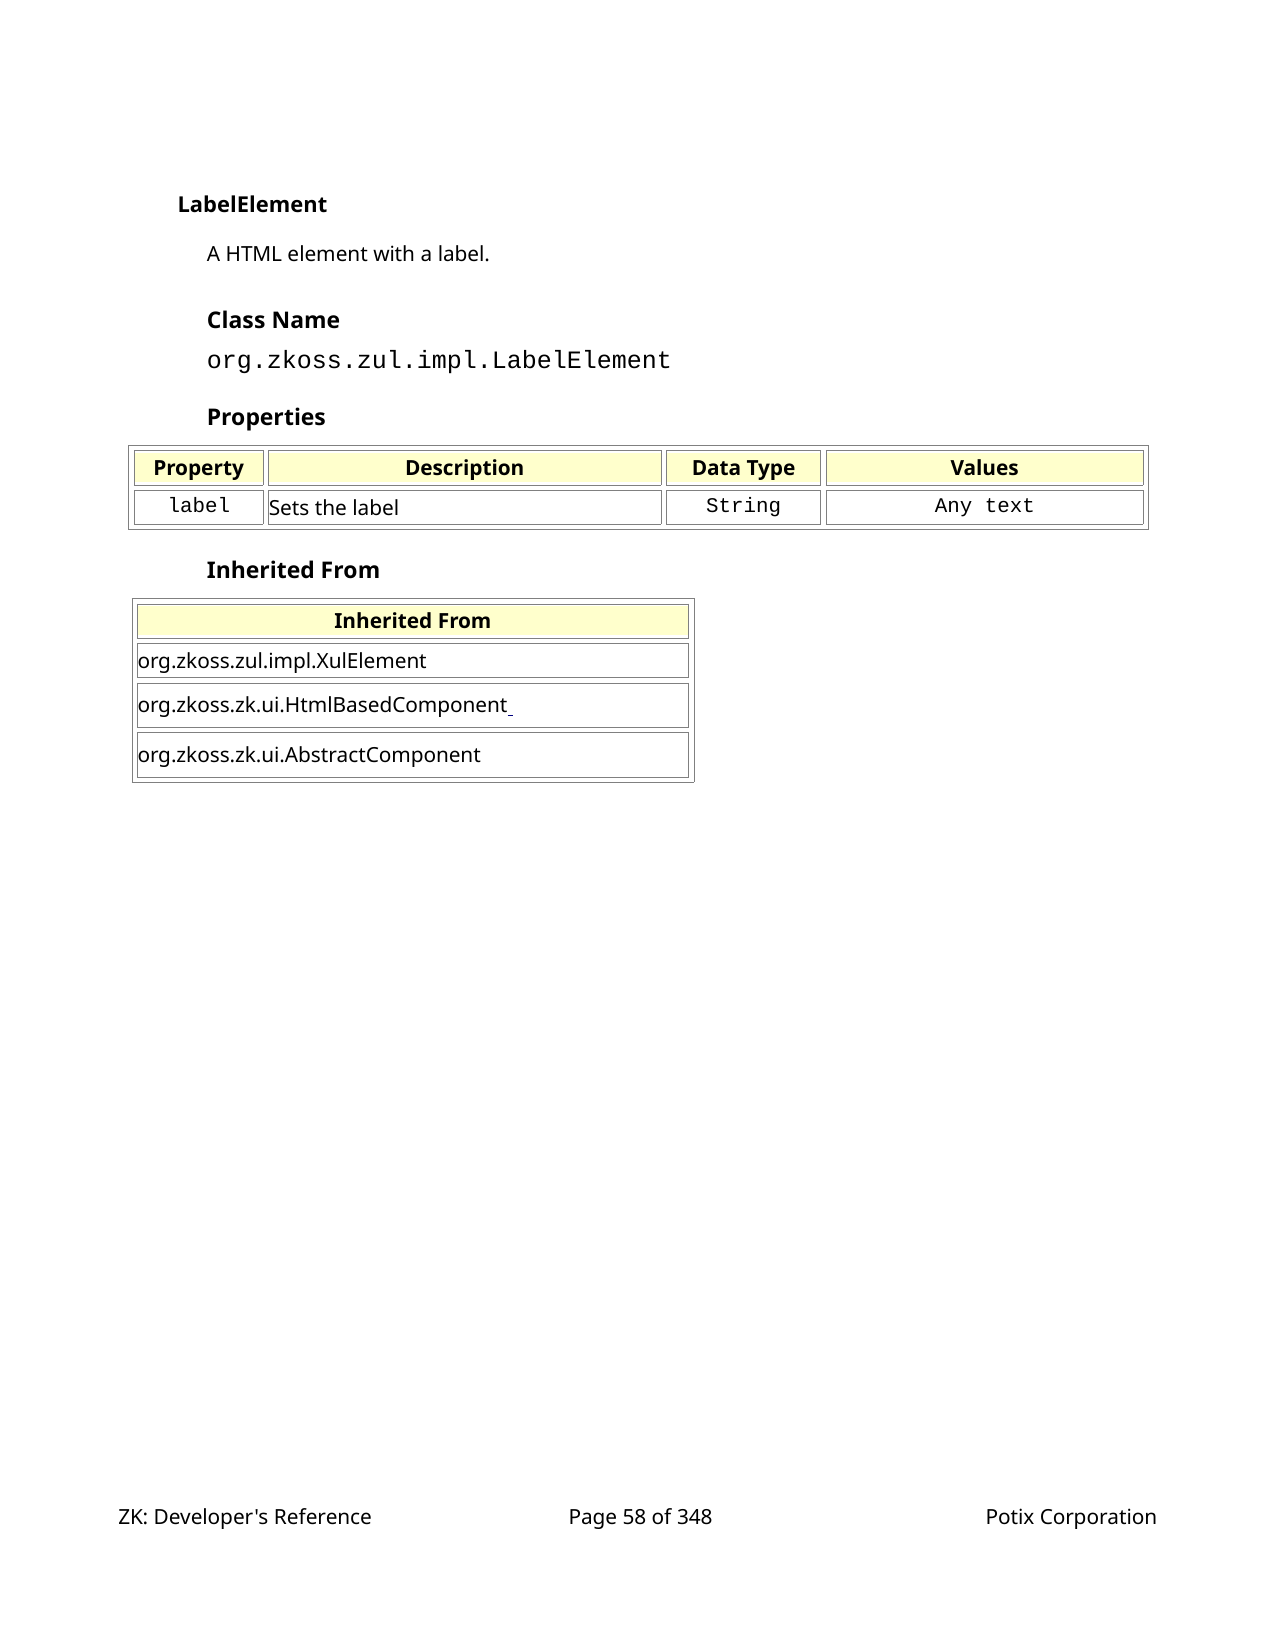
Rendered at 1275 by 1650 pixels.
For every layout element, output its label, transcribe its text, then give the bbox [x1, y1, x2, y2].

table_cell Any text [823, 485, 1146, 524]
table_cell org.zkoss.zk.ui.AbstractComponent [134, 727, 691, 777]
table_header Data Type [664, 446, 823, 484]
table_cell org.zkoss.zul.impl.XulElement [134, 638, 691, 677]
table_cell org.zkoss.zk.ui.HtmlBasedComponent [134, 677, 691, 727]
text A HTML element with a label. [207, 239, 1157, 268]
table_cell label [131, 485, 266, 524]
subtitle Class Name [207, 304, 1157, 336]
table_cell String [664, 485, 823, 524]
table_header Inherited From [134, 599, 691, 638]
text org.zkoss.zul.impl.LabelElement [207, 348, 1157, 376]
subtitle LabelElement [177, 189, 1157, 219]
table_header Property [131, 446, 266, 484]
table_cell Sets the label [266, 485, 664, 524]
table_header Description [266, 446, 664, 484]
table_header Values [823, 446, 1146, 484]
subtitle Properties [207, 401, 1157, 432]
subtitle Inherited From [207, 554, 1157, 586]
